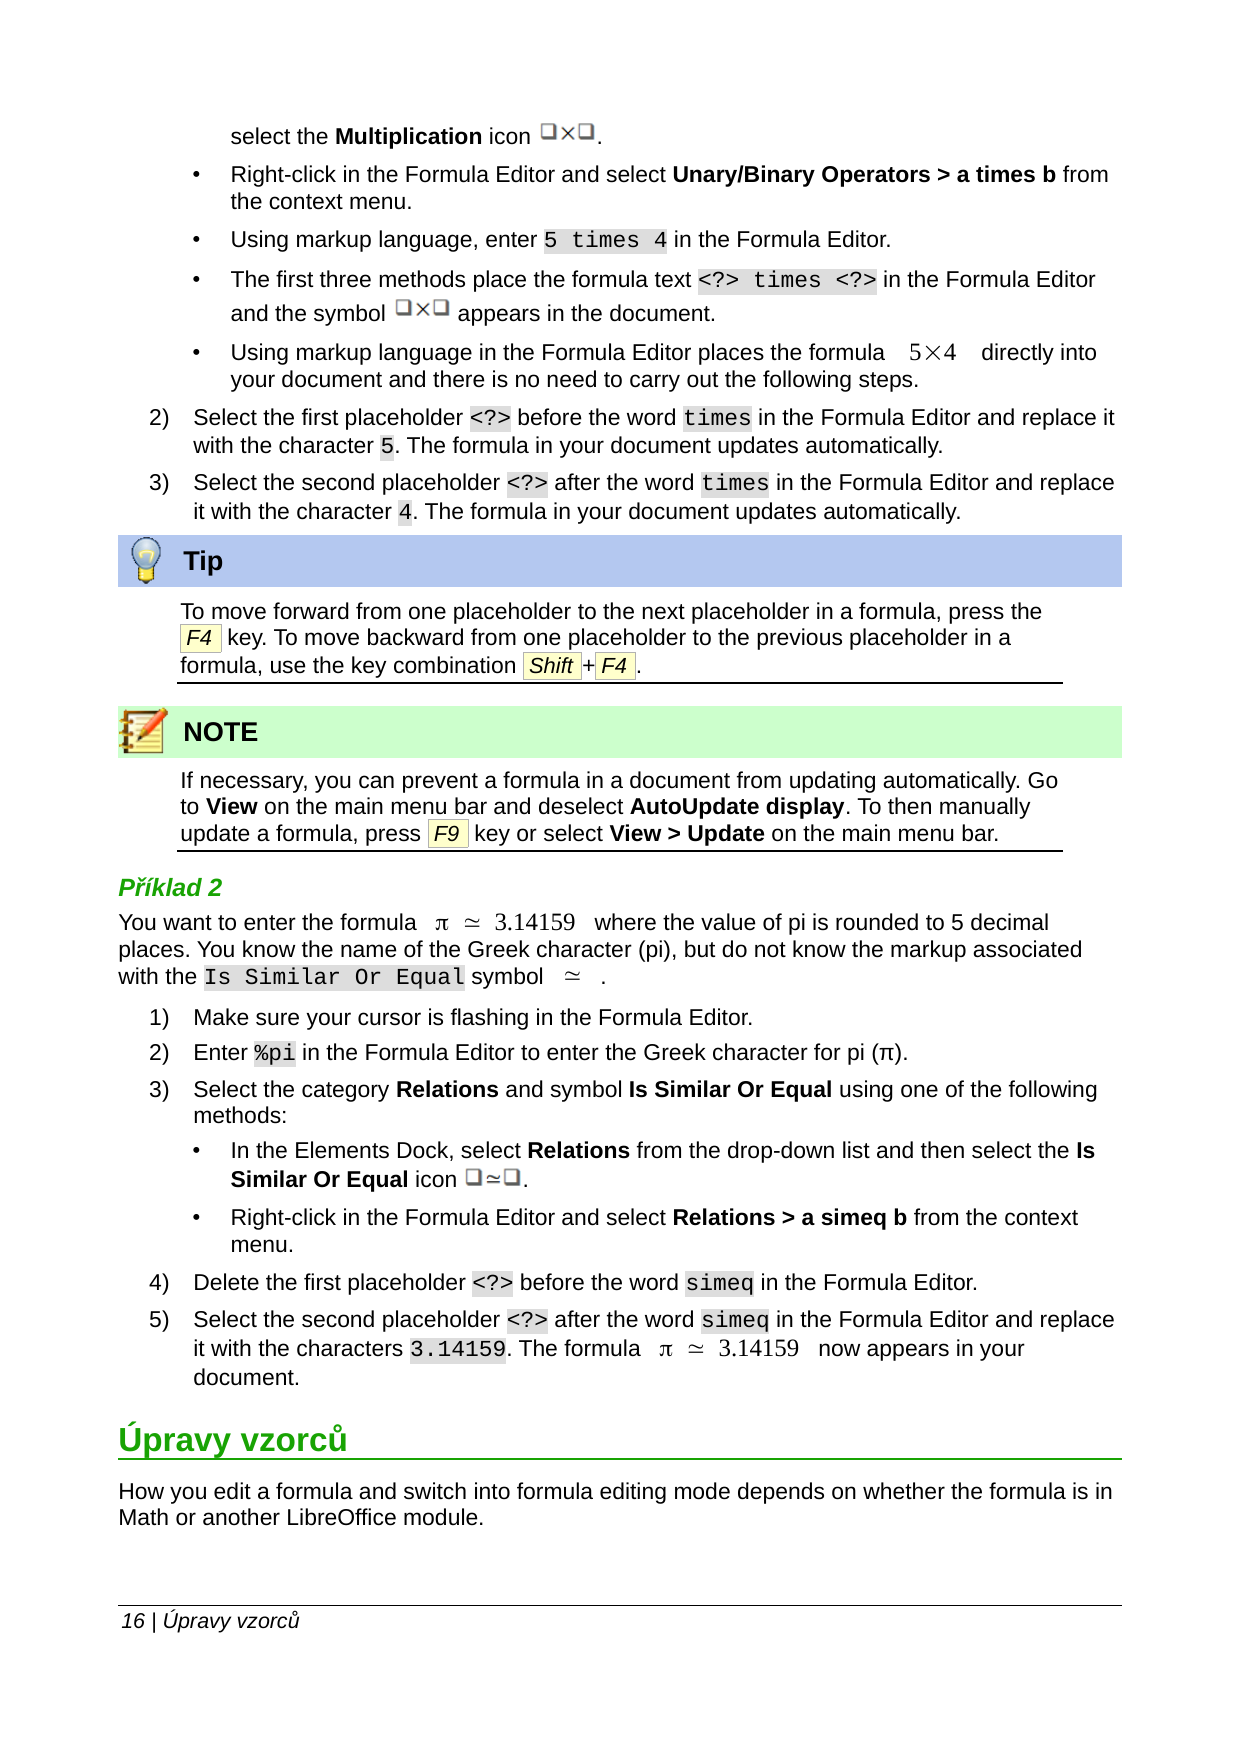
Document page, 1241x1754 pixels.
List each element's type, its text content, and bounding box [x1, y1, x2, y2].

subtitle Tip [170, 535, 1122, 587]
picture [463, 1163, 523, 1188]
list Right-click in the Formula Editor and select Unary/Binary Operators > a times b from the context menu. [192, 161, 1122, 214]
list select the Multiplication icon . [192, 118, 1122, 149]
text To move forward from one placeholder to the next placeholder in a formula, press the F4 key. To move backward from one placeholder to the previous placeholder in a formula, use the key combination Shift+F4. [177, 595, 1063, 682]
picture [119, 706, 170, 757]
text How you edit a formula and switch into formula editing mode depends on whether the formula is in Math or another LibreOffice module. [118, 1478, 1122, 1531]
list Select the first placeholder <?> before the word times in the Formula Editor and replace it with the character 5. The formula in your document updates automatically. [169, 404, 1122, 461]
list Using markup language in the Formula Editor places the formula directly into your document and there is no need to carry out the following steps. [192, 338, 1122, 392]
list The first three methods place the formula text <?> times <?> in the Formula Editor and the symbol appears in the document. [192, 266, 1122, 326]
list Select the category Relations and symbol Is Similar Or Equal using one of the following methods: [169, 1076, 1122, 1129]
text You want to enter the formulawhere the value of pi is rounded to 5 decimal places. You know the name of the Greek character (pi), but do not know the markup associated with the Is Similar Or Equal symbol. [118, 908, 1122, 991]
list Select the second placeholder <?> after the word simeq in the Formula Editor and replace it with the characters 3.14159. The formulanow appears in your document. [169, 1306, 1122, 1390]
subtitle NOTE [118, 706, 1122, 758]
picture [392, 294, 452, 321]
list Select the second placeholder <?> after the word times in the Formula Editor and replace it with the character 4. The formula in your document updates automatically. [169, 469, 1122, 526]
text If necessary, you can prevent a formula in a document from updating automatically. Go to View on the main menu bar and deselect AutoUpdate display. To then manually update a formula, press F9 key or select View > Update on the main menu bar. [177, 764, 1063, 850]
picture [537, 118, 597, 145]
list Make sure your cursor is flashing in the Formula Editor. [169, 1003, 1122, 1030]
picture [119, 535, 170, 587]
list In the Elements Dock, select Relations from the drop-down list and then select the Is Similar Or Equal icon . [192, 1137, 1122, 1192]
list Using markup language, enter 5 times 4 in the Formula Editor. [192, 226, 1122, 254]
list Enter %pi in the Formula Editor to enter the Greek character for pi (π). [169, 1039, 1122, 1067]
subtitle Úpravy vzorců [118, 1419, 1122, 1458]
list Delete the first placeholder <?> before the word simeq in the Formula Editor. [169, 1269, 1122, 1297]
list Right-click in the Formula Editor and select Relations > a simeq b from the context menu. [192, 1204, 1122, 1257]
subtitle Příklad 2 [118, 873, 1122, 902]
